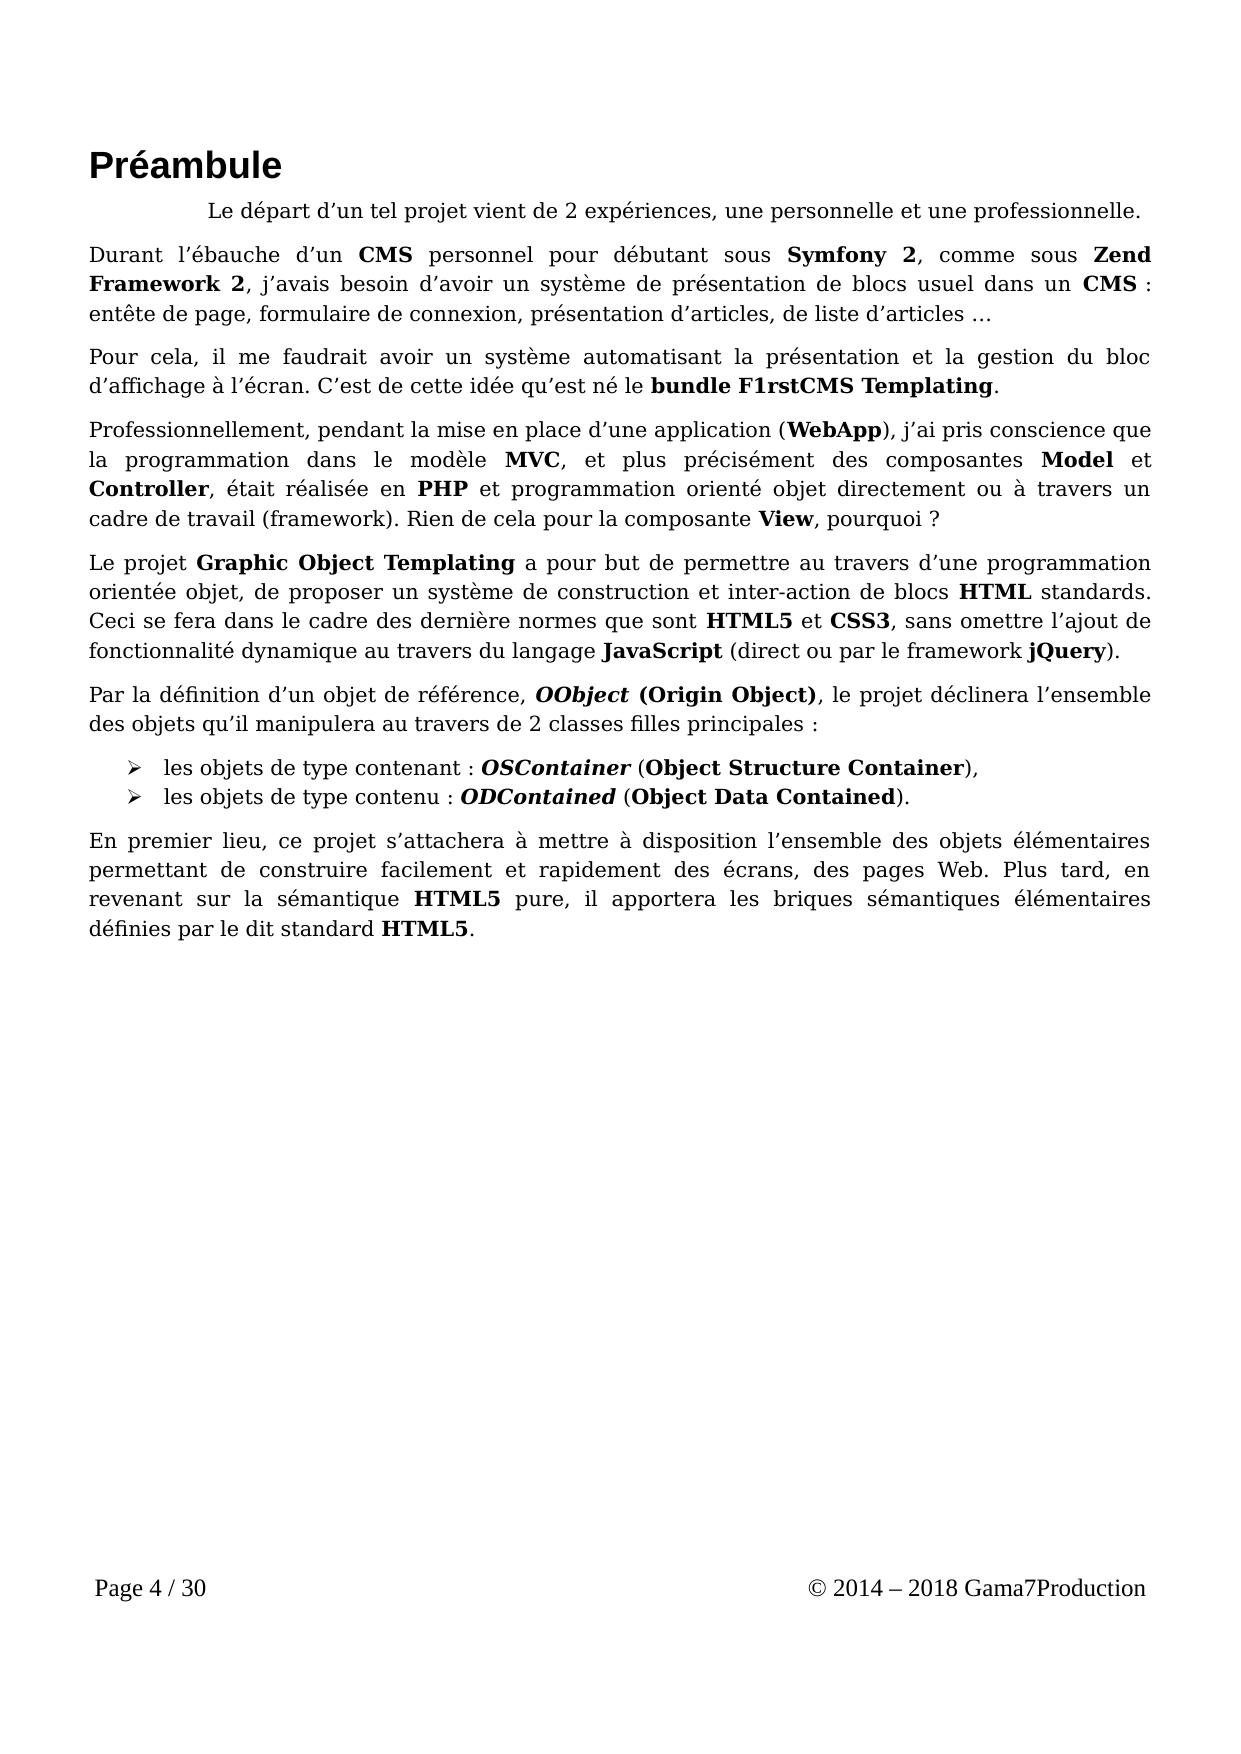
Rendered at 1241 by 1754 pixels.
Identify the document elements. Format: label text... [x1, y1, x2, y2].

text Pour cela, il me faudrait avoir un système automatisant la présentation et la gestion du bloc d’affichage à l’écran. C’est de cette idée qu’est né le bundle F1rstCMS Templating. [88, 345, 1152, 399]
list les objets de type contenant : OSContainer (Object Structure Container), [126, 755, 1152, 780]
text En premier lieu, ce projet s’attachera à mettre à disposition l’ensemble des objets élémentaires permettant de construire facilement et rapidement des écrans, des pages Web. Plus tard, en revenant sur la sémantique HTML5 pure, il apportera les briques sémantiques élémentaires définies par le dit standard HTML5. [88, 829, 1152, 941]
text Par la définition d’un objet de référence, OObject (Origin Object), le projet déclinera l’ensemble des objets qu’il manipulera au travers de 2 classes filles principales : [88, 682, 1152, 736]
text Professionnellement, pendant la mise en place d’une application (WebApp), j’ai pris conscience que la programmation dans le modèle MVC, et plus précisément des composantes Model et Controller, était réalisée en PHP et programmation orienté objet directement ou à travers un cadre de travail (framework). Rien de cela pour la composante View, pourquoi ? [88, 418, 1152, 531]
subtitle Préambule [88, 143, 1152, 187]
text Le projet Graphic Object Templating a pour but de permettre au travers d’une programmation orientée objet, de proposer un système de construction et inter-action de blocs HTML standards. Ceci se fera dans le cadre des dernière normes que sont HTML5 et CSS3, sans omettre l’ajout de fonctionnalité dynamique au travers du langage JavaScript (direct ou par le framework jQuery). [88, 550, 1152, 663]
list Le départ d’un tel projet vient de 2 expériences, une personnelle et une professionnelle. [133, 199, 1152, 223]
list les objets de type contenu : ODContained (Object Data Contained). [126, 785, 1152, 809]
text Durant l’ébauche d’un CMS personnel pour débutant sous Symfony 2, comme sous Zend Framework 2, j’avais besoin d’avoir un système de présentation de blocs usuel dans un CMS : entête de page, formulaire de connexion, présentation d’articles, de liste d’articles … [88, 243, 1152, 326]
